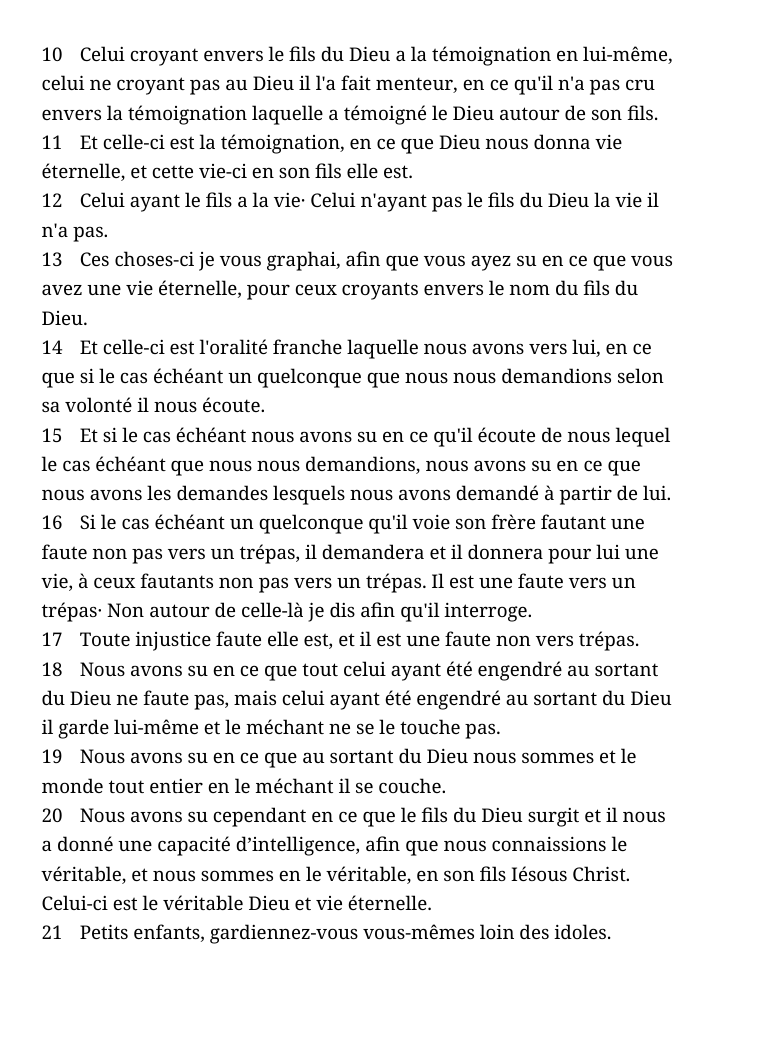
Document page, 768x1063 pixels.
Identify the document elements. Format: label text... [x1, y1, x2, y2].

text 10 Celui croyant envers le fils du Dieu a la témoignation en lui-même, celui ne croyant pas au Dieu il l'a fait menteur, en ce qu'il n'a pas cru envers la témoignation laquelle a témoigné le Dieu autour de son fils. 11 Et celle-ci est la témoignation, en ce que Dieu nous donna vie éternelle, et cette vie-ci en son fils elle est. 12 Celui ayant le fils a la vie· Celui n'ayant pas le fils du Dieu la vie il n'a pas. 13 Ces choses-ci je vous graphai, afin que vous ayez su en ce que vous avez une vie éternelle, pour ceux croyants envers le nom du fils du Dieu. 14 Et celle-ci est l'oralité franche laquelle nous avons vers lui, en ce que si le cas échéant un quelconque que nous nous demandions selon sa volonté il nous écoute. 15 Et si le cas échéant nous avons su en ce qu'il écoute de nous lequel le cas échéant que nous nous demandions, nous avons su en ce que nous avons les demandes lesquels nous avons demandé à partir de lui. 16 Si le cas échéant un quelconque qu'il voie son frère fautant une faute non pas vers un trépas, il demandera et il donnera pour lui une vie, à ceux fautants non pas vers un trépas. Il est une faute vers un trépas· Non autour de celle-là je dis afin qu'il interroge. 17 Toute injustice faute elle est, et il est une faute non vers trépas. 18 Nous avons su en ce que tout celui ayant été engendré au sortant du Dieu ne faute pas, mais celui ayant été engendré au sortant du Dieu il garde lui-même et le méchant ne se le touche pas. 19 Nous avons su en ce que au sortant du Dieu nous sommes et le monde tout entier en le méchant il se couche. 20 Nous avons su cependant en ce que le fils du Dieu surgit et il nous a donné une capacité d’intelligence, afin que nous connaissions le véritable, et nous sommes en le véritable, en son fils Iésous Christ. Celui-ci est le véritable Dieu et vie éternelle. 21 Petits enfants, gardiennez-vous vous-mêmes loin des idoles. [41, 41, 679, 945]
